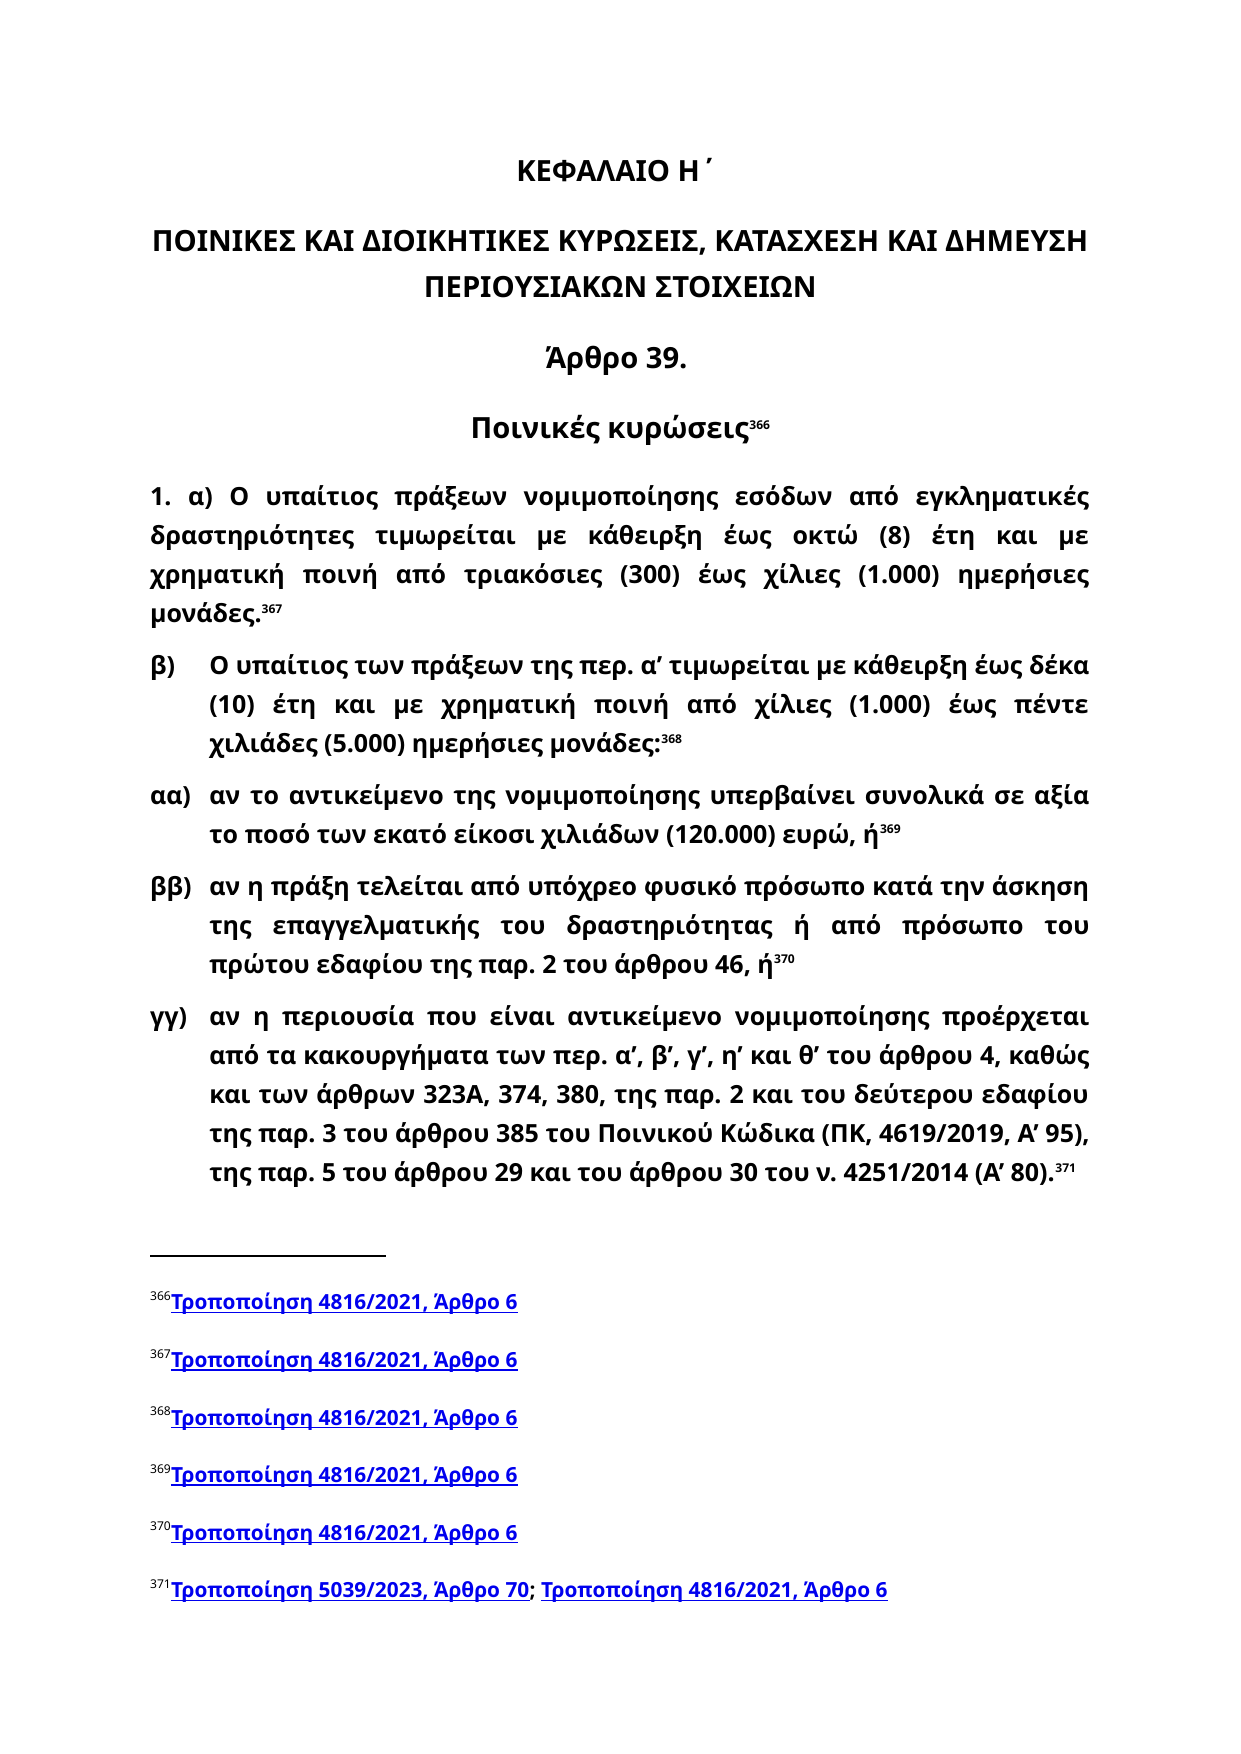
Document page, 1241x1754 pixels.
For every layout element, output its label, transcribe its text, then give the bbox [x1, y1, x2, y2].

subtitle ΠΟΙΝΙΚΕΣ ΚΑΙ ΔΙΟΙΚΗΤΙΚΕΣ ΚΥΡΩΣΕΙΣ, ΚΑΤΑΣΧΕΣΗ ΚΑΙ ΔΗΜΕΥΣΗ ΠΕΡΙΟΥΣΙΑΚΩΝ ΣΤΟΙΧΕΙΩΝ [150, 221, 1090, 306]
subtitle Ποινικές κυρώσεις [150, 407, 1090, 447]
list αα) αν το αντικείμενο της νομιμοποίησης υπερβαίνει συνολικά σε αξία το ποσό των εκατό είκοσι χιλιάδων (120.000) ευρώ, ή [150, 777, 1090, 851]
text Τροποποίηση 4816/2021, Άρθρο 6 [150, 1403, 1090, 1431]
list ββ) αν η πράξη τελείται από υπόχρεο φυσικό πρόσωπο κατά την άσκηση της επαγγελματικής του δραστηριότητας ή από πρόσωπο του πρώτου εδαφίου της παρ. 2 του άρθρου 46, ή [150, 868, 1090, 981]
text 1. α) Ο υπαίτιος πράξεων νομιμοποίησης εσόδων από εγκληματικές δραστηριότητες τιμωρείται με κάθειρξη έως οκτώ (8) έτη και με χρηματική ποινή από τριακόσιες (300) έως χίλιες (1.000) ημερήσιες μονάδες. [150, 478, 1090, 630]
list γγ) αν η περιουσία που είναι αντικείμενο νομιμοποίησης προέρχεται από τα κακουργήματα των περ. α’, β’, γ’, η’ και θ’ του άρθρου 4, καθώς και των άρθρων 323Α, 374, 380, της παρ. 2 και του δεύτερου εδαφίου της παρ. 3 του άρθρου 385 του Ποινικού Κώδικα (ΠΚ, 4619/2019, Α’ 95), της παρ. 5 του άρθρου 29 και του άρθρου 30 του ν. 4251/2014 (Α’ 80). [150, 998, 1090, 1189]
subtitle ΚΕΦΑΛΑΙΟ Η΄ [150, 150, 1090, 190]
text Τροποποίηση 5039/2023, Άρθρο 70; Τροποποίηση 4816/2021, Άρθρο 6 [150, 1576, 1090, 1604]
text Τροποποίηση 4816/2021, Άρθρο 6 [150, 1345, 1090, 1373]
text Τροποποίηση 4816/2021, Άρθρο 6 [150, 1518, 1090, 1546]
text Τροποποίηση 4816/2021, Άρθρο 6 [150, 1460, 1090, 1489]
list β) Ο υπαίτιος των πράξεων της περ. α’ τιμωρείται με κάθειρξη έως δέκα (10) έτη και με χρηματική ποινή από χίλιες (1.000) έως πέντε χιλιάδες (5.000) ημερήσιες μονάδες: [150, 647, 1090, 760]
text Τροποποίηση 4816/2021, Άρθρο 6 [150, 1287, 1090, 1316]
subtitle Άρθρο 39. [150, 337, 1090, 377]
